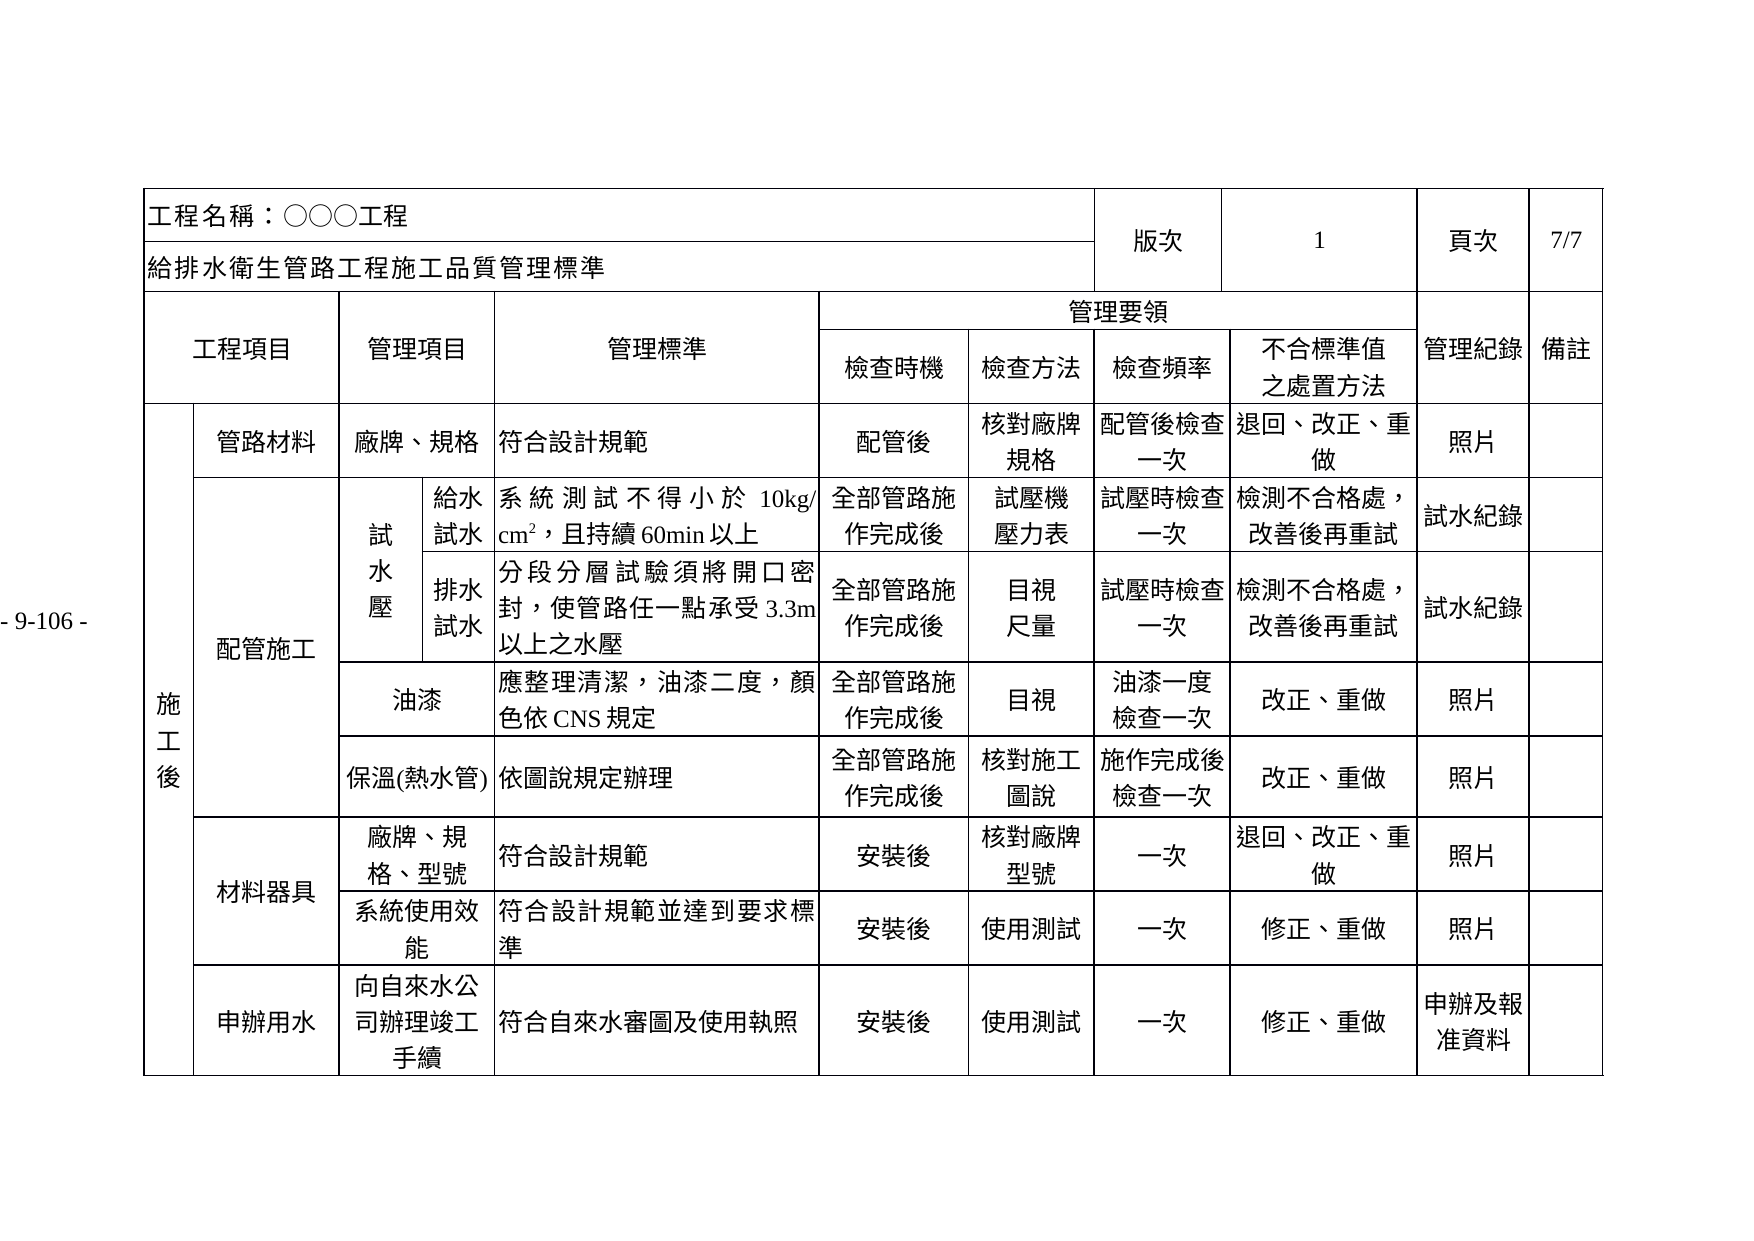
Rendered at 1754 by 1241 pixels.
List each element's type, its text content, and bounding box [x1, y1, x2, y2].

table_cell 修正、重做 [1231, 966, 1416, 1075]
table_cell 符合自來水審圖及使用執照 [495, 966, 818, 1075]
table_cell 試壓機 壓力表 [969, 478, 1093, 551]
table_cell 安裝後 [820, 818, 968, 890]
table_cell 一次 [1095, 966, 1229, 1075]
table_cell 符合設計規範 [495, 404, 818, 477]
table_cell 修正、重做 [1231, 892, 1416, 964]
table_cell 改正、重做 [1231, 737, 1416, 816]
table_cell 保溫(熱水管) [340, 737, 494, 816]
table_cell 檢查頻率 [1095, 330, 1229, 402]
table_cell 全部管路施作完成後 [820, 552, 968, 661]
table_cell 照片 [1418, 737, 1528, 816]
table_cell 申辦及報准資料 [1418, 966, 1528, 1075]
table_cell 不合標準值 之處置方法 [1231, 330, 1416, 402]
table_cell 符合設計規範並達到要求標準 [495, 892, 818, 964]
table_header 7/7 [1530, 189, 1602, 291]
table_cell [1530, 818, 1602, 890]
table_cell 安裝後 [820, 892, 968, 964]
table_header 版次 [1095, 189, 1221, 291]
table_cell 照片 [1418, 404, 1528, 477]
table_cell 廠牌、規格、型號 [340, 818, 494, 890]
table_cell [1530, 404, 1602, 477]
table_cell 配管後 [820, 404, 968, 477]
table_cell 油漆一度 檢查一次 [1095, 663, 1229, 735]
table_cell 照片 [1418, 663, 1528, 735]
table_cell 全部管路施作完成後 [820, 478, 968, 551]
table_cell 試水紀錄 [1418, 478, 1528, 551]
table_cell 分段分層試驗須將開口密封，使管路任一點承受3.3m以上之水壓 [495, 552, 818, 661]
table_cell 試壓時檢查一次 [1095, 552, 1229, 661]
table_cell 核對施工圖說 [969, 737, 1093, 816]
table_cell 施作完成後檢查一次 [1095, 737, 1229, 816]
table_cell [1530, 892, 1602, 964]
table_cell 廠牌、規格 [340, 404, 494, 477]
table_header 工程名稱：○○○工程 [145, 189, 1094, 241]
table_cell 退回、改正、重做 [1231, 404, 1416, 477]
table_cell 改正、重做 [1231, 663, 1416, 735]
table_cell 試 水 壓 [340, 478, 422, 661]
table_cell 管路材料 [194, 404, 338, 477]
table_cell 工程項目 [145, 292, 338, 402]
table_cell 管理標準 [495, 292, 818, 402]
table_cell [1530, 737, 1602, 816]
table_cell 使用測試 [969, 966, 1093, 1075]
table_cell 申辦用水 [194, 966, 338, 1075]
table_cell 全部管路施作完成後 [820, 663, 968, 735]
table_cell 檢查方法 [969, 330, 1093, 402]
table_cell 目視 尺量 [969, 552, 1093, 661]
table_cell 全部管路施作完成後 [820, 737, 968, 816]
table_cell 安裝後 [820, 966, 968, 1075]
table_cell 向自來水公司辦理竣工手續 [340, 966, 494, 1075]
table_cell 檢測不合格處，改善後再重試 [1231, 478, 1416, 551]
table_cell 試水紀錄 [1418, 552, 1528, 661]
table_cell 管理要領 [820, 292, 1416, 328]
table_cell 應整理清潔，油漆二度，顏色依CNS規定 [495, 663, 818, 735]
table_cell 配管後檢查一次 [1095, 404, 1229, 477]
table_cell 一次 [1095, 818, 1229, 890]
table_cell 系統測試不得小於10kg/cm2，且持續60min以上 [495, 478, 818, 551]
table_cell [1530, 552, 1602, 661]
table_cell 施工後 [145, 404, 193, 1075]
table_cell 使用測試 [969, 892, 1093, 964]
table_header 頁次 [1418, 189, 1528, 291]
table_cell 試壓時檢查一次 [1095, 478, 1229, 551]
table_cell 材料器具 [194, 818, 338, 964]
table_cell [1530, 966, 1602, 1075]
table_cell [1530, 663, 1602, 735]
table_cell 系統使用效能 [340, 892, 494, 964]
table_cell 目視 [969, 663, 1093, 735]
table_cell 管理項目 [340, 292, 494, 402]
table_cell 一次 [1095, 892, 1229, 964]
table_cell 給水試水 [423, 478, 494, 551]
table_cell 符合設計規範 [495, 818, 818, 890]
table_cell 檢測不合格處，改善後再重試 [1231, 552, 1416, 661]
table_cell 照片 [1418, 892, 1528, 964]
table_cell 退回、改正、重做 [1231, 818, 1416, 890]
table_cell 排水試水 [423, 552, 494, 661]
table_cell 檢查時機 [820, 330, 968, 402]
table_cell 備註 [1530, 292, 1602, 402]
table_cell 核對廠牌規格 [969, 404, 1093, 477]
table_cell 核對廠牌型號 [969, 818, 1093, 890]
table_cell 依圖說規定辦理 [495, 737, 818, 816]
table_cell 配管施工 [194, 478, 338, 816]
table_header 1 [1222, 189, 1416, 291]
table_cell 油漆 [340, 663, 494, 735]
table_cell [1530, 478, 1602, 551]
table_cell 給排水衛生管路工程施工品質管理標準 [145, 242, 1094, 291]
table_cell 照片 [1418, 818, 1528, 890]
table_cell 管理紀錄 [1418, 292, 1528, 402]
